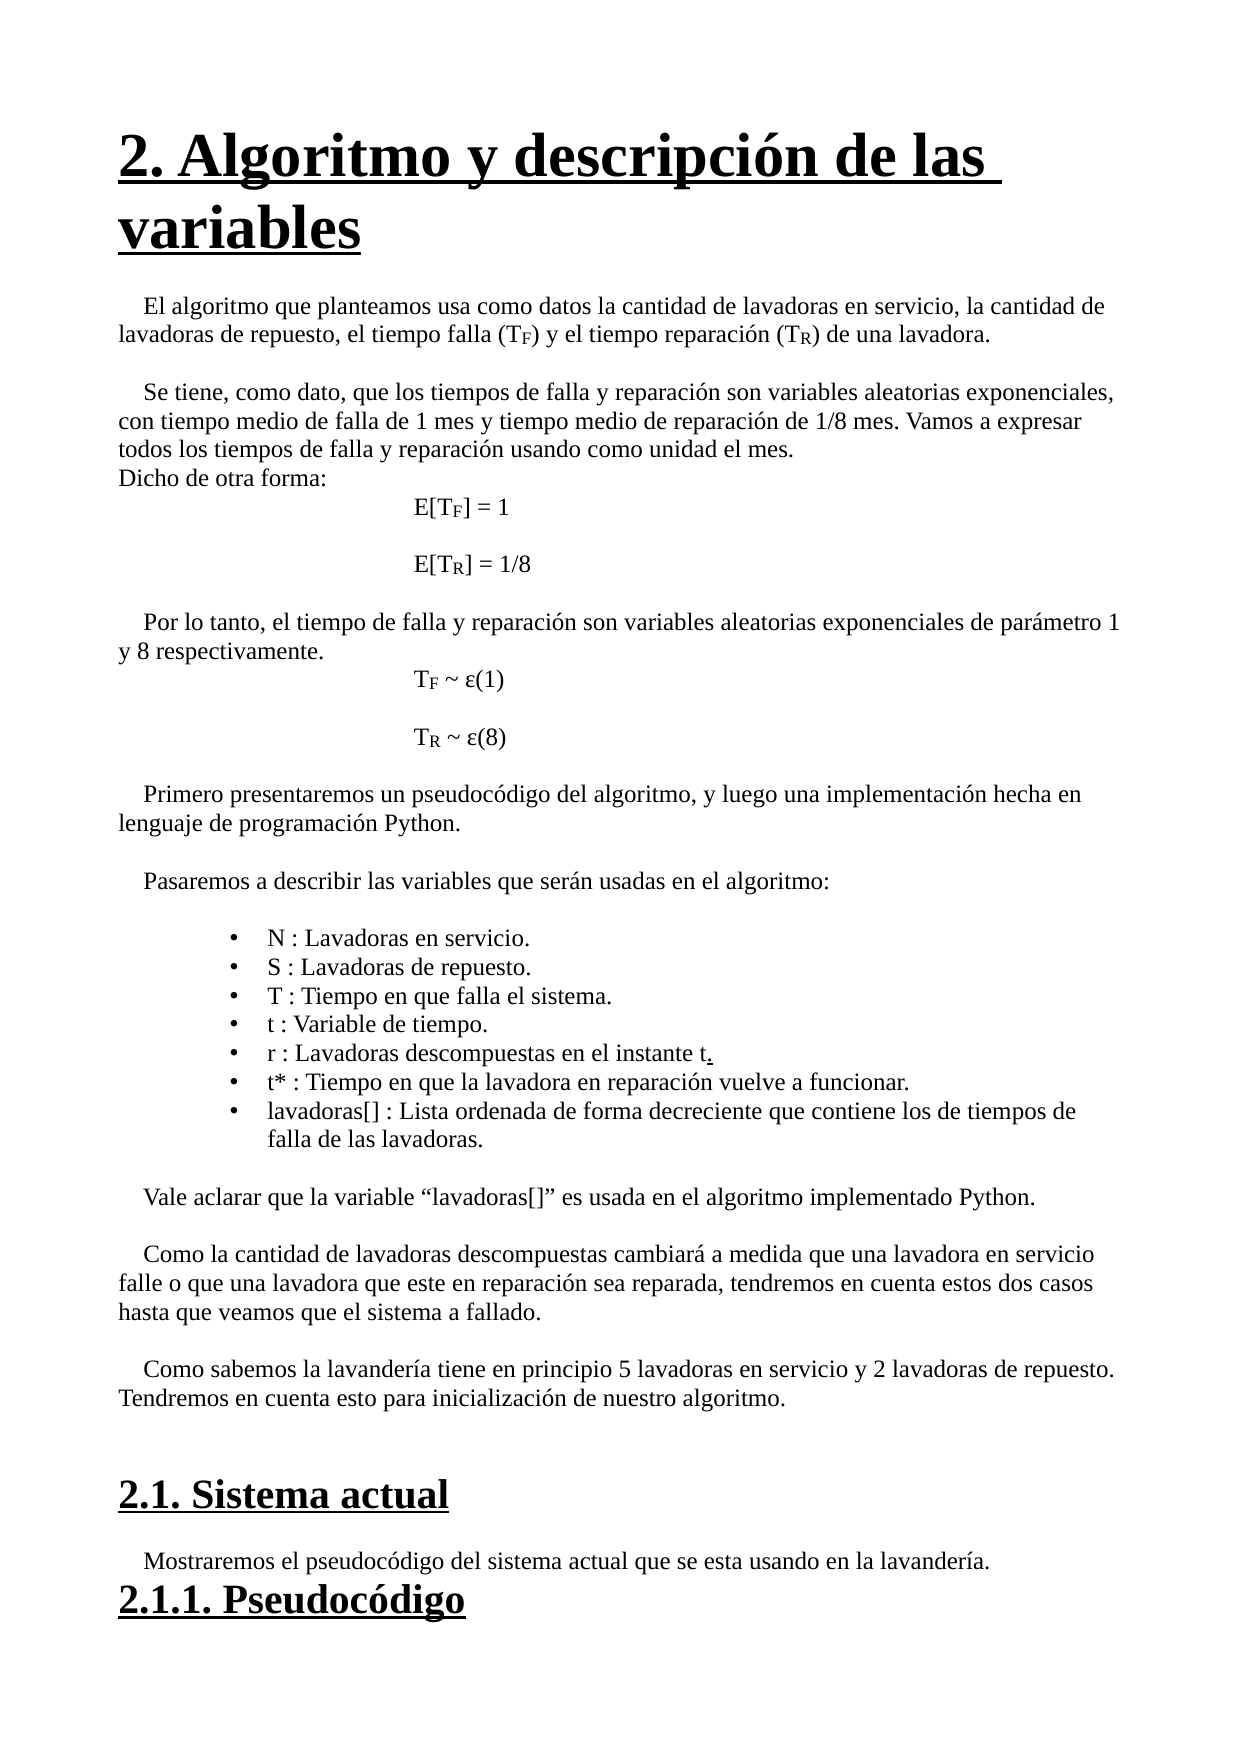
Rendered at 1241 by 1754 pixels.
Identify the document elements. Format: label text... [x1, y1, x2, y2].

text Como la cantidad de lavadoras descompuestas cambiará a medida que una lavadora en servicio falle o que una lavadora que este en reparación sea reparada, tendremos en cuenta estos dos casos hasta que veamos que el sistema a fallado. [118, 1239, 1122, 1326]
text 2.1. Sistema actual [118, 1469, 1122, 1517]
list T : Tiempo en que falla el sistema. [229, 981, 1122, 1009]
list lavadoras[] : Lista ordenada de forma decreciente que contiene los de tiempos de falla de las lavadoras. [229, 1096, 1122, 1153]
text 2.1.1. Pseudocódigo [118, 1575, 1122, 1623]
list N : Lavadoras en servicio. [229, 923, 1122, 952]
text TF ~ ε(1) [118, 664, 1122, 693]
list S : Lavadoras de repuesto. [229, 952, 1122, 981]
text con tiempo medio de falla de 1 mes y tiempo medio de reparación de 1/8 mes. Vamos a expresar todos los tiempos de falla y reparación usando como unidad el mes. [118, 406, 1122, 463]
text Mostraremos el pseudocódigo del sistema actual que se esta usando en la lavandería. [118, 1546, 1122, 1575]
list t* : Tiempo en que la lavadora en reparación vuelve a funcionar. [229, 1067, 1122, 1096]
text Primero presentaremos un pseudocódigo del algoritmo, y luego una implementación hecha en lenguaje de programación Python. [118, 779, 1122, 837]
text Por lo tanto, el tiempo de falla y reparación son variables aleatorias exponenciales de parámetro 1 y 8 respectivamente. [118, 607, 1122, 664]
text Como sabemos la lavandería tiene en principio 5 lavadoras en servicio y 2 lavadoras de repuesto. Tendremos en cuenta esto para inicialización de nuestro algoritmo. [118, 1354, 1122, 1412]
text Vale aclarar que la variable “lavadoras[]” es usada en el algoritmo implementado Python. [118, 1182, 1122, 1211]
text E[TF] = 1 [118, 492, 1122, 521]
text Pasaremos a describir las variables que serán usadas en el algoritmo: [118, 866, 1122, 894]
text TR ~ ε(8) [118, 722, 1122, 751]
list r : Lavadoras descompuestas en el instante t. [229, 1038, 1122, 1067]
list t : Variable de tiempo. [229, 1009, 1122, 1038]
text Dicho de otra forma: [118, 463, 1122, 492]
text Se tiene, como dato, que los tiempos de falla y reparación son variables aleatorias exponenciales, [118, 377, 1122, 406]
text El algoritmo que planteamos usa como datos la cantidad de lavadoras en servicio, la cantidad de lavadoras de repuesto, el tiempo falla (TF) y el tiempo reparación (TR) de una lavadora. [118, 291, 1122, 348]
text 2. Algoritmo y descripción de las variables [118, 118, 1122, 262]
text E[TR] = 1/8 [118, 549, 1122, 578]
